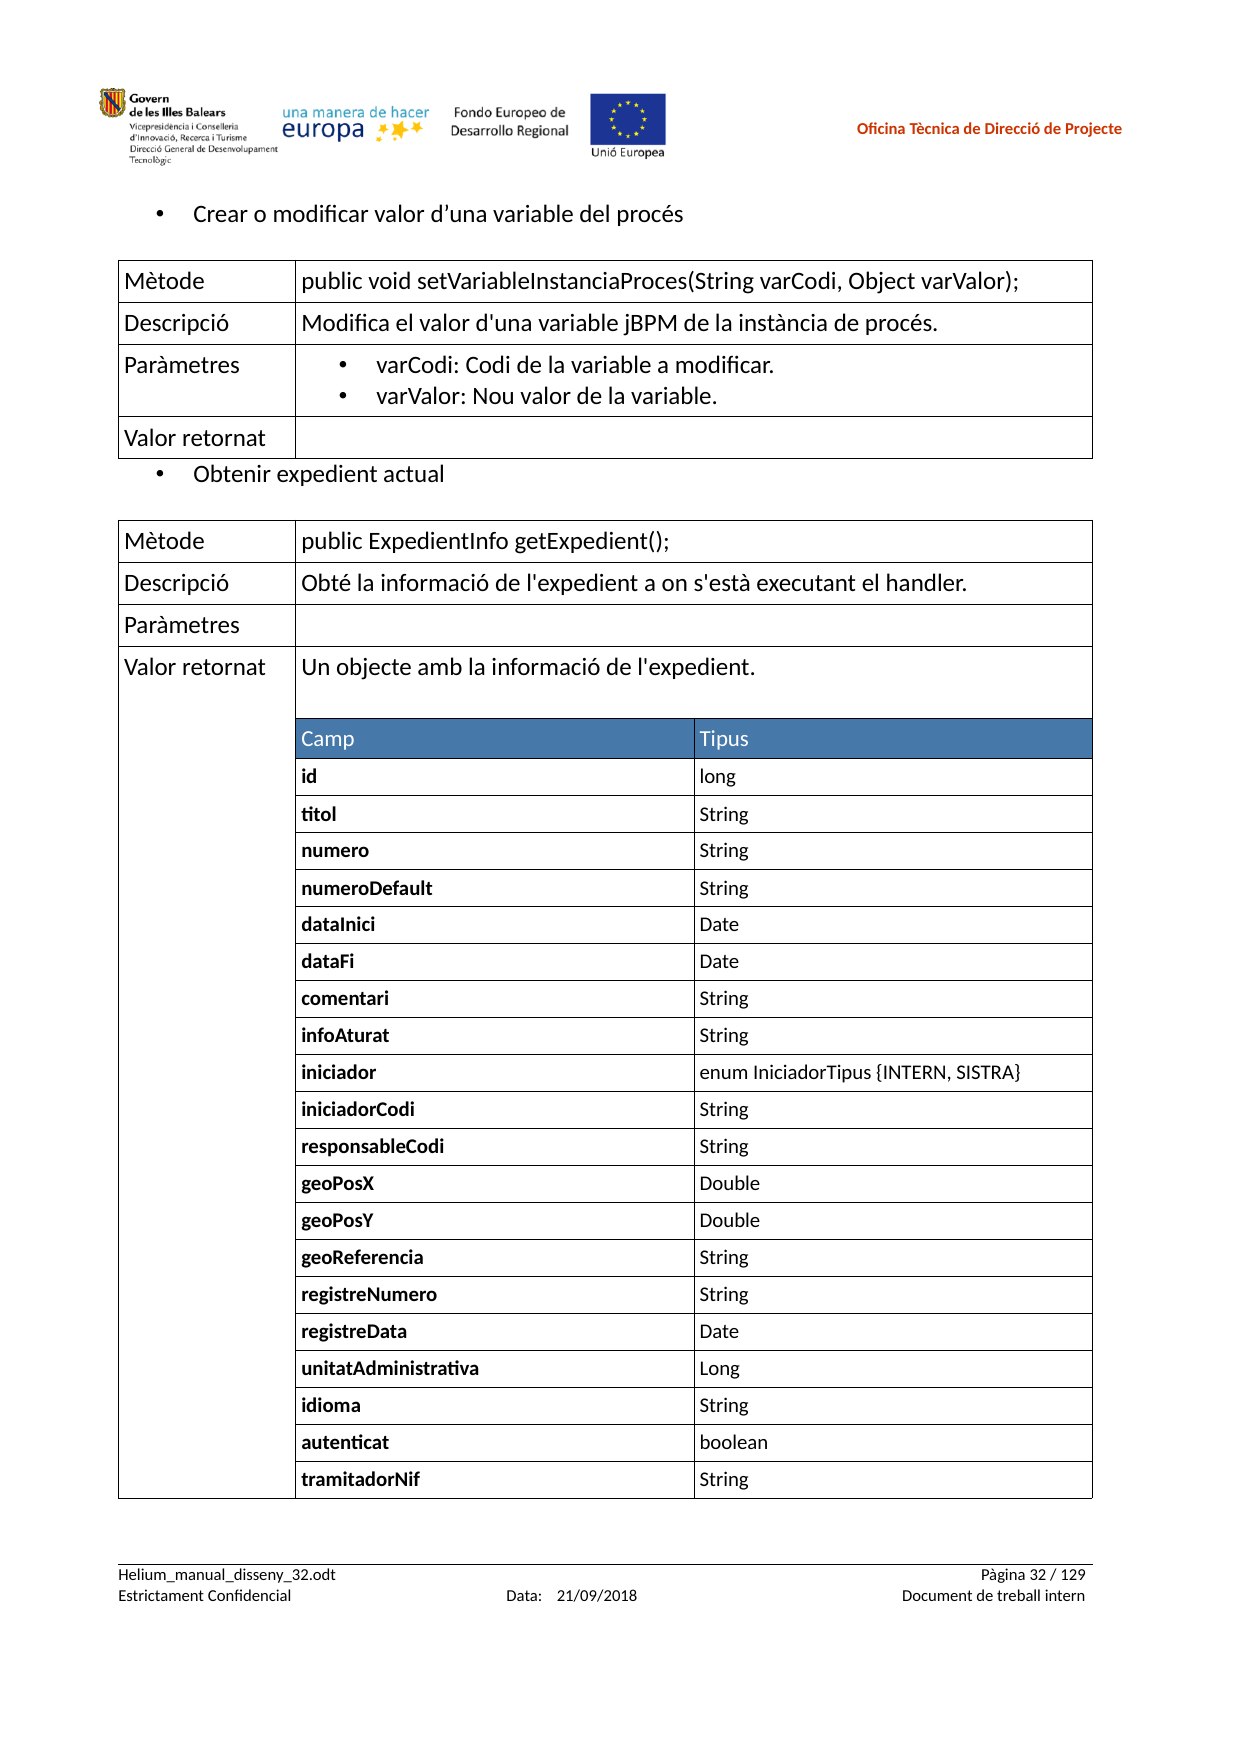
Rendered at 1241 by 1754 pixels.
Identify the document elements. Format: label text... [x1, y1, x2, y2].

table_cell Double [695, 1166, 1092, 1202]
table_cell geoPosX [296, 1166, 694, 1202]
table_cell Date [695, 944, 1092, 980]
table_cell enum IniciadorTipus {INTERN, SISTRA} [695, 1055, 1092, 1091]
table_cell Date [695, 907, 1092, 943]
table_cell String [695, 796, 1092, 832]
table_cell Valor retornat [119, 417, 295, 458]
table_cell boolean [695, 1425, 1092, 1461]
table_cell Date [695, 1314, 1092, 1349]
table_cell String [695, 1240, 1092, 1276]
table_cell geoPosY [296, 1203, 694, 1239]
table_cell registreNumero [296, 1277, 694, 1313]
table_cell Valor retornat [119, 647, 295, 1497]
table_cell dataInici [296, 907, 694, 943]
table_cell Descripció [119, 303, 295, 344]
table_cell Tipus [695, 719, 1092, 758]
table_cell String [695, 833, 1092, 869]
table_cell numeroDefault [296, 870, 694, 906]
table_cell id [296, 759, 694, 795]
picture [99, 87, 668, 166]
table_cell Modifica el valor d'una variable jBPM de la instància de procés. [296, 303, 1092, 344]
table_cell Paràmetres [119, 345, 295, 416]
table_cell titol [296, 796, 694, 832]
table_cell Obté la informació de l'expedient a on s'està executant el handler. [296, 563, 1092, 604]
table_cell String [695, 1277, 1092, 1313]
table_header public ExpedientInfo getExpedient(); [296, 521, 1092, 562]
table_cell registreData [296, 1314, 694, 1349]
table_cell varCodi: Codi de la variable a modificar. varValor: Nou valor de la variable. [296, 345, 1092, 416]
table_cell Long [695, 1351, 1092, 1387]
table_cell String [695, 1129, 1092, 1165]
table_header Mètode [119, 261, 295, 302]
table_cell Double [695, 1203, 1092, 1239]
table_cell Un objecte amb la informació de l'expedient. [296, 647, 1092, 718]
table_cell iniciadorCodi [296, 1092, 694, 1128]
table_cell Descripció [119, 563, 295, 604]
table_cell geoReferencia [296, 1240, 694, 1276]
table_header Mètode [119, 521, 295, 562]
table_cell Camp [296, 719, 694, 758]
table_cell String [695, 981, 1092, 1017]
table_cell responsableCodi [296, 1129, 694, 1165]
table_cell String [695, 1092, 1092, 1128]
table_cell infoAturat [296, 1018, 694, 1054]
list Crear o modificar valor d’una variable del procés [156, 198, 1122, 229]
table_cell dataFi [296, 944, 694, 980]
table_cell long [695, 759, 1092, 795]
table_header public void setVariableInstanciaProces(String varCodi, Object varValor); [296, 261, 1092, 302]
table_cell String [695, 1462, 1092, 1497]
table_cell iniciador [296, 1055, 694, 1091]
table_cell String [695, 870, 1092, 906]
table_cell [296, 605, 1092, 646]
table_cell comentari [296, 981, 694, 1017]
table_cell String [695, 1018, 1092, 1054]
table_cell unitatAdministrativa [296, 1351, 694, 1387]
table_cell autenticat [296, 1425, 694, 1461]
table_cell Paràmetres [119, 605, 295, 646]
table_cell String [695, 1388, 1092, 1423]
table_cell numero [296, 833, 694, 869]
table_cell [296, 417, 1092, 458]
list Obtenir expedient actual [156, 458, 1122, 489]
table_cell idioma [296, 1388, 694, 1423]
table_cell tramitadorNif [296, 1462, 694, 1497]
